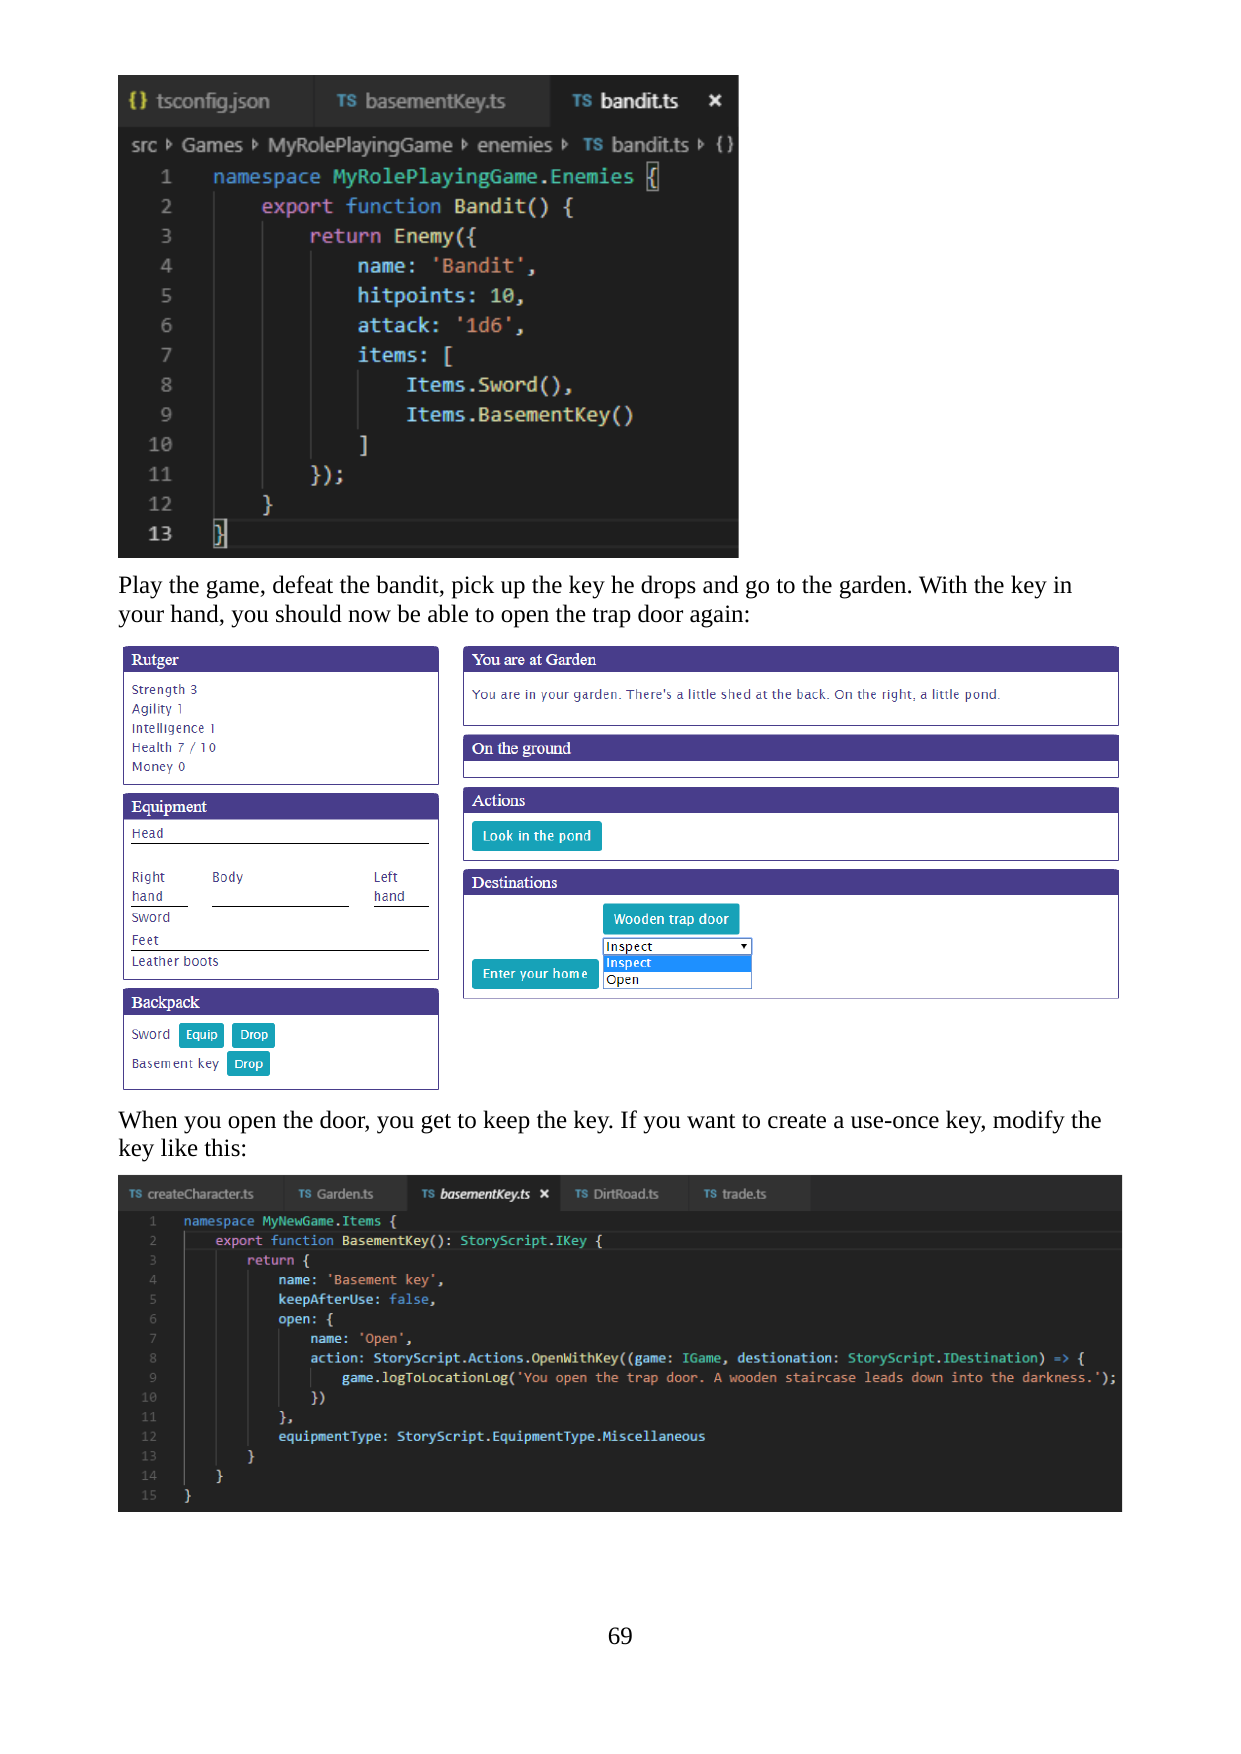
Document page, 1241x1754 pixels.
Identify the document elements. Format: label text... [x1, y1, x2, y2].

text Play the game, defeat the bandit, pick up the key he drops and go to the garden. With the key in your hand, you should now be able to open the trap door again: [118, 570, 1122, 628]
text When you open the door, you get to keep the key. If you want to create a use-once key, modify the key like this: [118, 1105, 1122, 1162]
